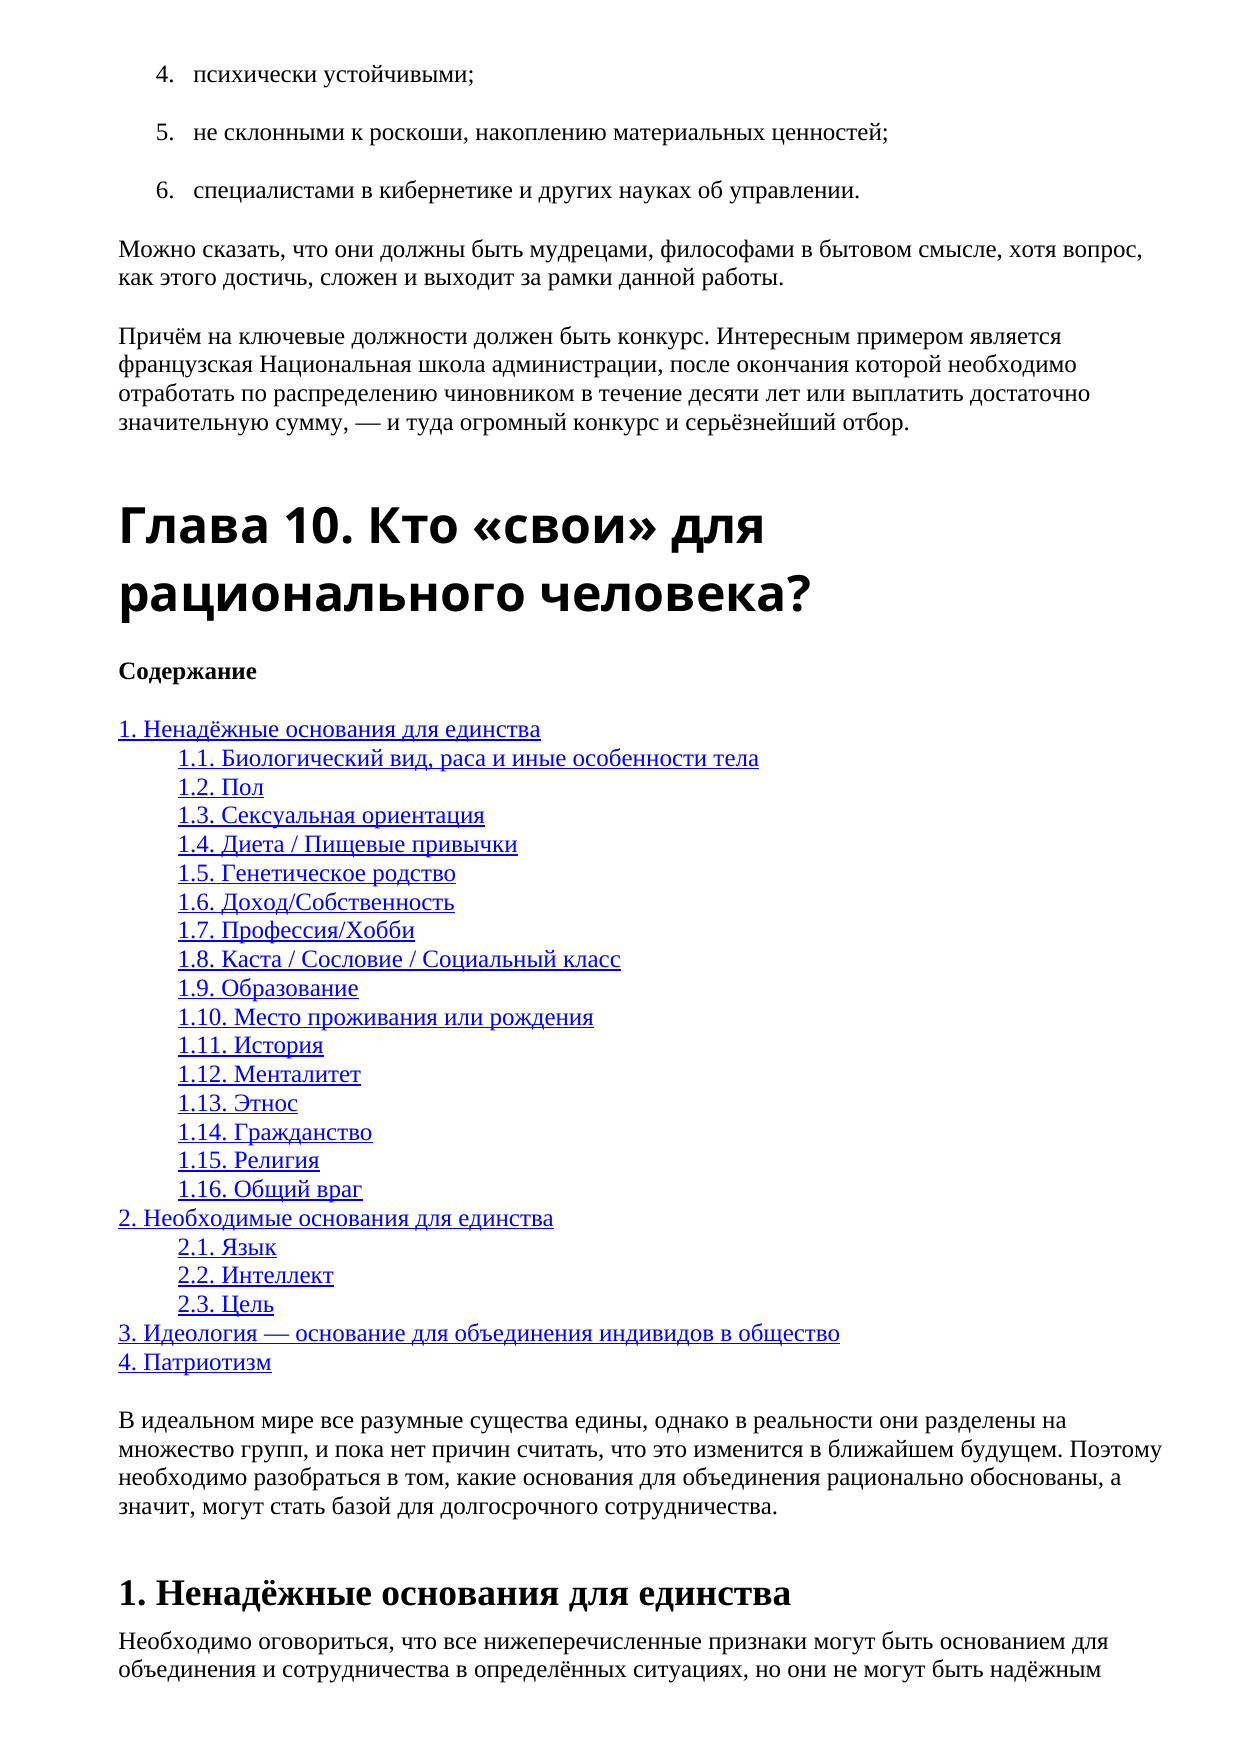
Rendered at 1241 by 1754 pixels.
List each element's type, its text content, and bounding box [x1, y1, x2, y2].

text Причём на ключевые должности должен быть конкурс. Интересным примером является французская Национальная школа администрации, после окончания которой необходимо отработать по распределению чиновником в течение десяти лет или выплатить достаточно значительную сумму, — и туда огромный конкурс и серьёзнейший отбор. [118, 321, 1181, 436]
subtitle 1.16. Общий враг [177, 1174, 1181, 1203]
subtitle 4. Патриотизм [118, 1347, 1181, 1375]
subtitle 2. Необходимые основания для единства [118, 1203, 1181, 1232]
text Содержание [118, 656, 1181, 685]
subtitle 1.6. Доход/Собственность [177, 887, 1181, 915]
subtitle 1.4. Диета / Пищевые привычки [177, 829, 1181, 858]
text Необходимо оговориться, что все нижеперечисленные признаки могут быть основанием для объединения и сотрудничества в определённых ситуациях, но они не могут быть надёжным [118, 1626, 1181, 1683]
subtitle 2.2. Интеллект [177, 1260, 1181, 1289]
subtitle 1. Ненадёжные основания для единства [118, 714, 1181, 743]
list специалистами в кибернетике и других науках об управлении. [156, 176, 1181, 204]
subtitle 1.14. Гражданство [177, 1117, 1181, 1145]
subtitle 1.1. Биологический вид, раса и иные особенности тела [177, 743, 1181, 772]
subtitle 1. Ненадёжные основания для единства [118, 1570, 1181, 1613]
subtitle 1.10. Место проживания или рождения [177, 1002, 1181, 1030]
text Можно сказать, что они должны быть мудрецами, философами в бытовом смысле, хотя вопрос, как этого достичь, сложен и выходит за рамки данной работы. [118, 234, 1181, 291]
subtitle Глава 10. Кто «свои» для рационального человека? [118, 490, 1181, 626]
subtitle 1.13. Этнос [177, 1088, 1181, 1117]
subtitle 1.9. Образование [177, 973, 1181, 1002]
subtitle 1.12. Менталитет [177, 1059, 1181, 1088]
subtitle 2.1. Язык [177, 1232, 1181, 1260]
list не склонными к роскоши, накоплению материальных ценностей; [156, 117, 1181, 146]
subtitle 1.5. Генетическое родство [177, 858, 1181, 887]
subtitle 1.2. Пол [177, 772, 1181, 800]
text В идеальном мире все разумные существа едины, однако в реальности они разделены на множество групп, и пока нет причин считать, что это изменится в ближайшем будущем. Поэтому необходимо разобраться в том, какие основания для объединения рационально обоснованы, а значит, могут стать базой для долгосрочного сотрудничества. [118, 1405, 1181, 1520]
subtitle 1.8. Каста / Сословие / Социальный класс [177, 944, 1181, 973]
subtitle 1.3. Сексуальная ориентация [177, 800, 1181, 829]
subtitle 1.7. Профессия/Хобби [177, 915, 1181, 944]
subtitle 3. Идеология — основание для объединения индивидов в общество [118, 1318, 1181, 1347]
subtitle 1.15. Религия [177, 1145, 1181, 1174]
subtitle 1.11. История [177, 1030, 1181, 1059]
list психически устойчивыми; [156, 59, 1181, 88]
subtitle 2.3. Цель [177, 1289, 1181, 1318]
